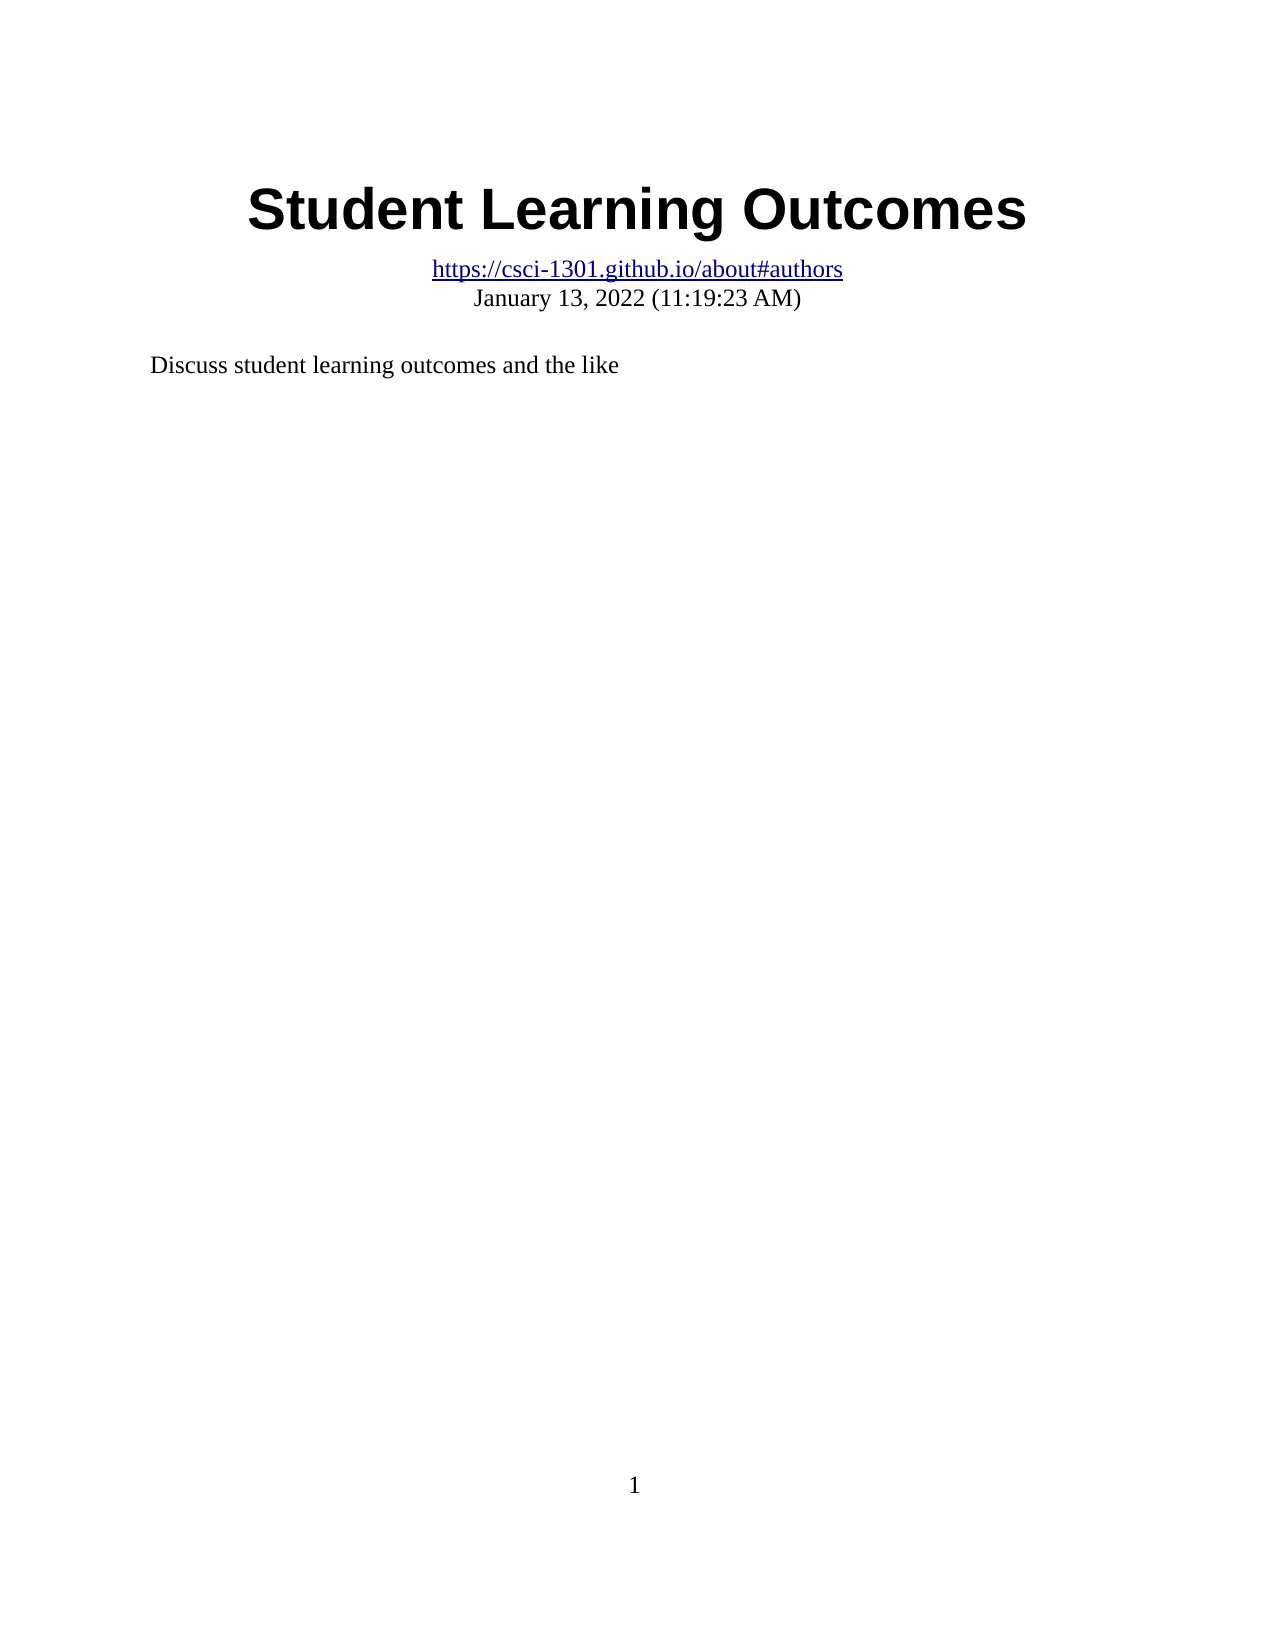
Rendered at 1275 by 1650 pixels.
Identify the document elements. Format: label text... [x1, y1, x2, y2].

text https://csci-1301.github.io/about#authors [150, 254, 1125, 283]
text Discuss student learning outcomes and the like [150, 350, 1125, 378]
title Student Learning Outcomes [150, 175, 1125, 242]
text January 13, 2022 (11:19:23 AM) [150, 283, 1125, 312]
